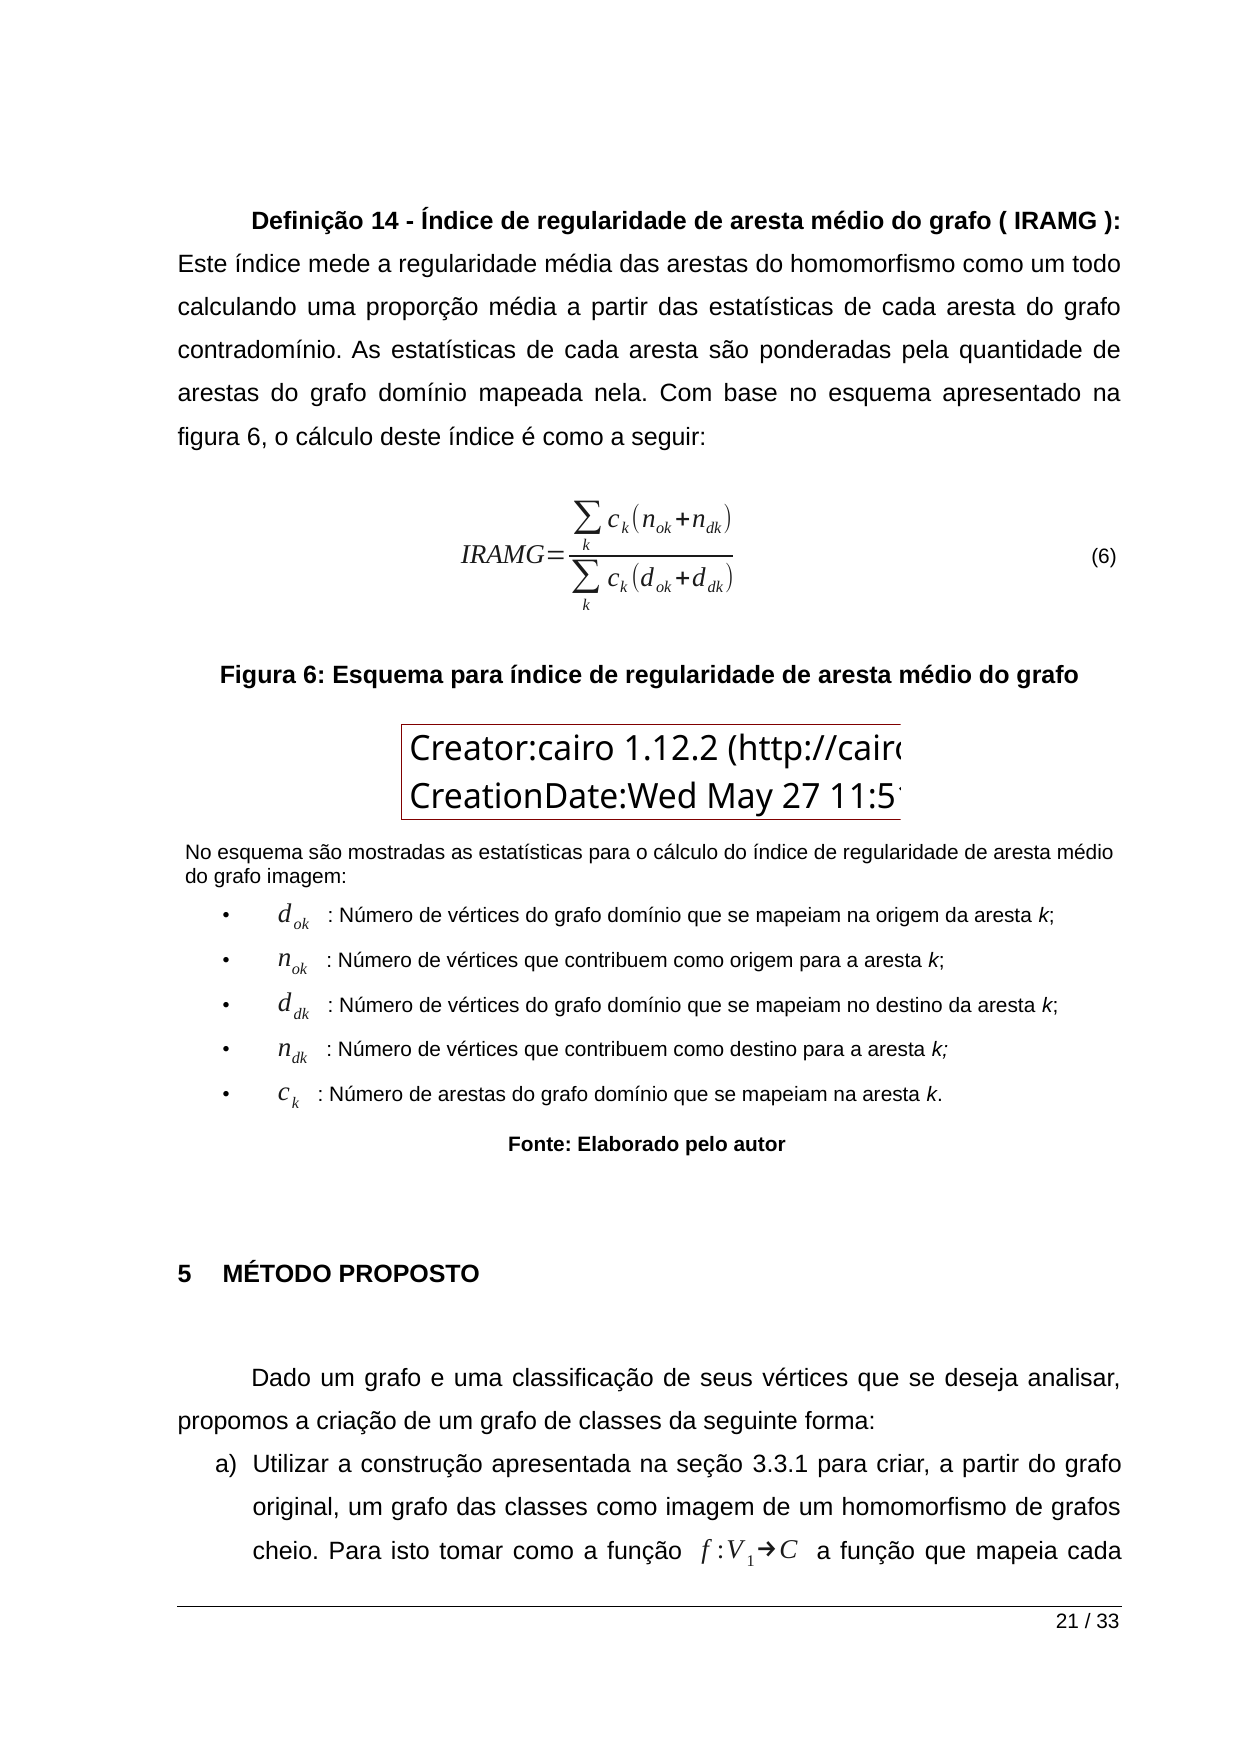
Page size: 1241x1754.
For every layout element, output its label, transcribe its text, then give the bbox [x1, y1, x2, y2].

subtitle Método proposto [177, 1259, 1122, 1288]
table_header (6) [1017, 494, 1122, 619]
list : Número de vértices que contribuem como destino para a aresta k; [222, 1033, 1114, 1067]
list : Número de arestas do grafo domínio que se mapeiam na aresta k. [222, 1077, 1114, 1111]
text Dado um grafo e uma classificação de seus vértices que se deseja analisar, propomos a criação de um grafo de classes da seguinte forma: [177, 1363, 1122, 1435]
list : Número de vértices do grafo domínio que se mapeiam na origem da aresta k; [222, 899, 1114, 933]
text Figura 6: Esquema para índice de regularidade de aresta médio do grafo [185, 660, 1114, 688]
text No esquema são mostradas as estatísticas para o cálculo do índice de regularidade de aresta médio do grafo imagem: [185, 712, 1114, 888]
list : Número de vértices do grafo domínio que se mapeiam no destino da aresta k; [222, 988, 1114, 1022]
list Utilizar a construção apresentada na seção 3.3.1 para criar, a partir do grafo original, um grafo das classes como imagem de um homomorfismo de grafos cheio. Para isto tomar como a funçãoa função que mapeia cada [215, 1449, 1122, 1569]
text Definição 14 - Índice de regularidade de aresta médio do grafo ( IRAMG ): Este índice mede a regularidade média das arestas do homomorfismo como um todo calculando uma proporção média a partir das estatísticas de cada aresta do grafo contradomínio. As estatísticas de cada aresta são ponderadas pela quantidade de arestas do grafo domínio mapeada nela. Com base no esquema apresentado na figura 6, o cálculo deste índice é como a seguir: [177, 206, 1122, 450]
table_header [177, 494, 1017, 619]
list : Número de vértices que contribuem como origem para a aresta k; [222, 943, 1114, 977]
text Fonte: Elaborado pelo autor [185, 1132, 1114, 1156]
